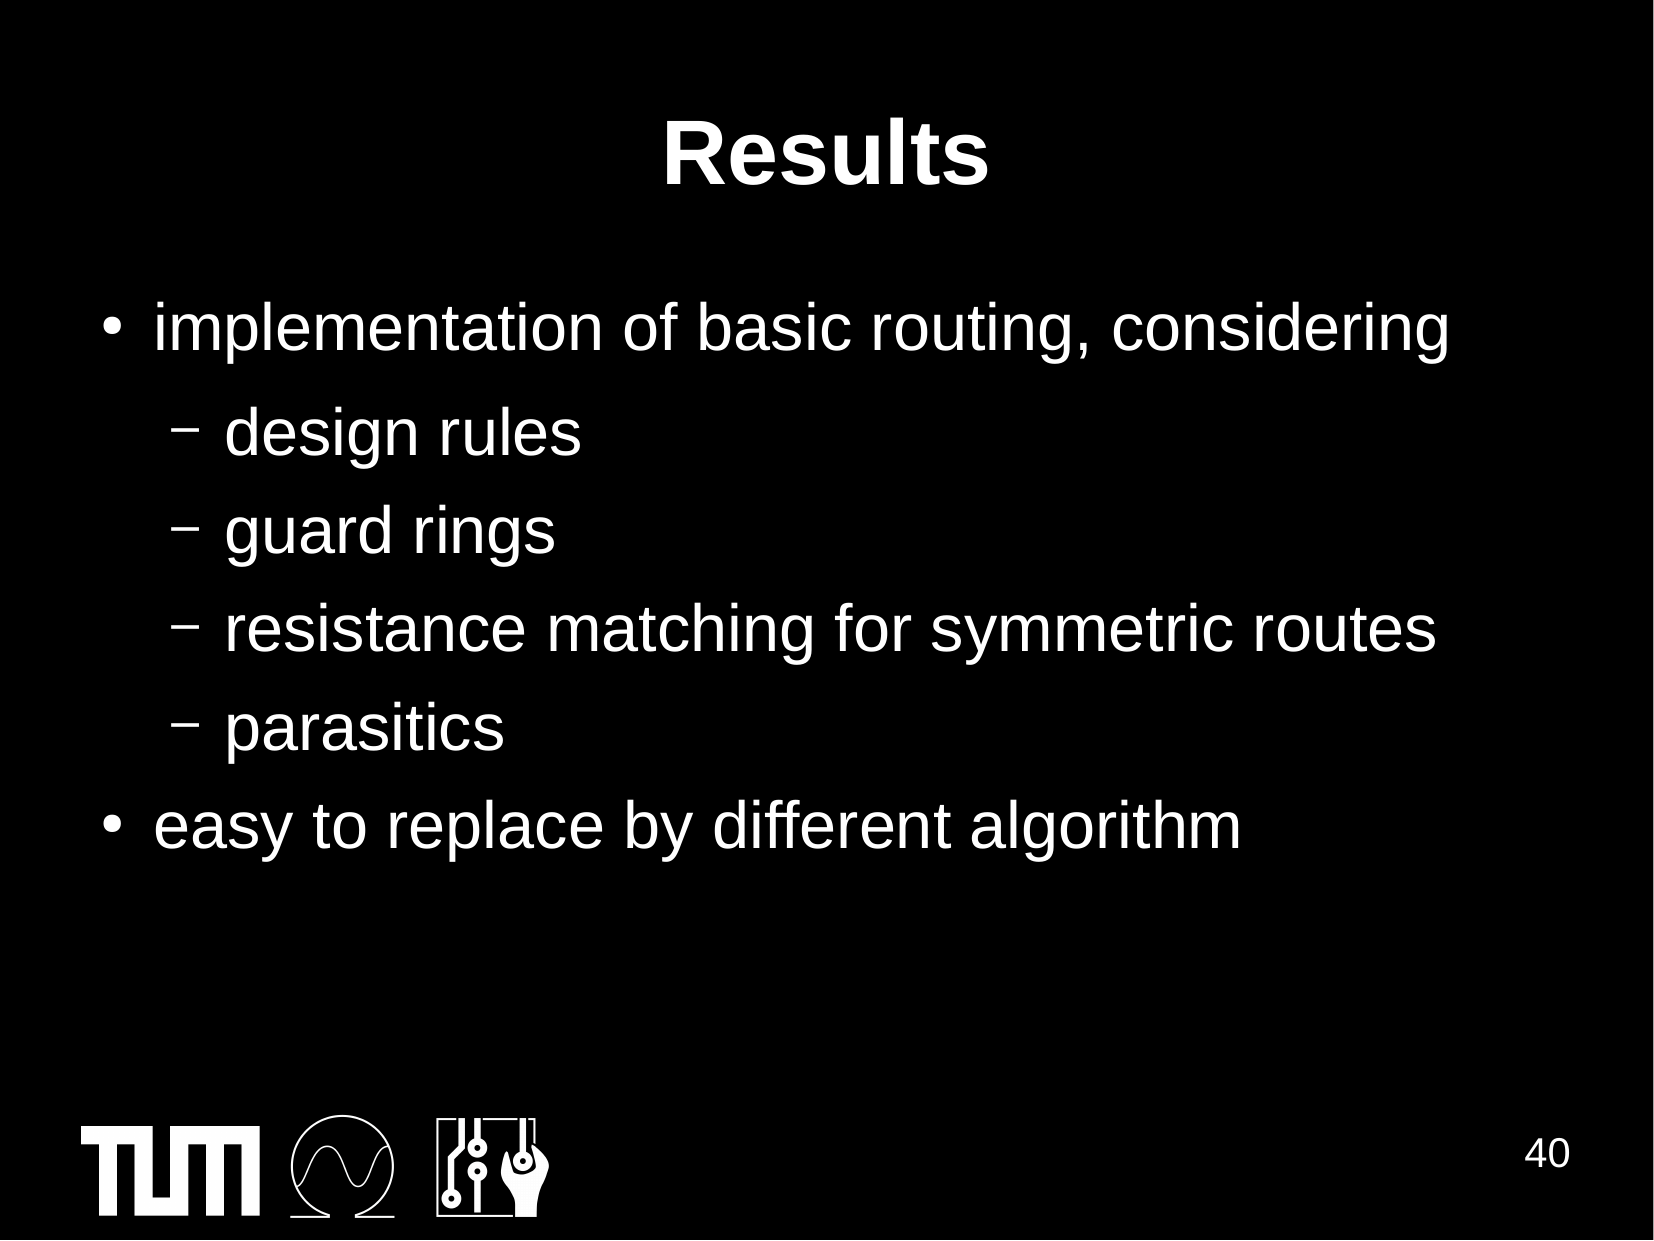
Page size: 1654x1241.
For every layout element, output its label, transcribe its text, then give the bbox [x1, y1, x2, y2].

title Results [82, 49, 1571, 257]
picture [425, 1109, 554, 1227]
list implementation of basic routing, considering design rules guard rings resistance matching for symmetric routes parasitics easy to replace by different algorithm [82, 290, 1571, 1109]
picture [283, 1109, 402, 1227]
picture [63, 1108, 272, 1227]
